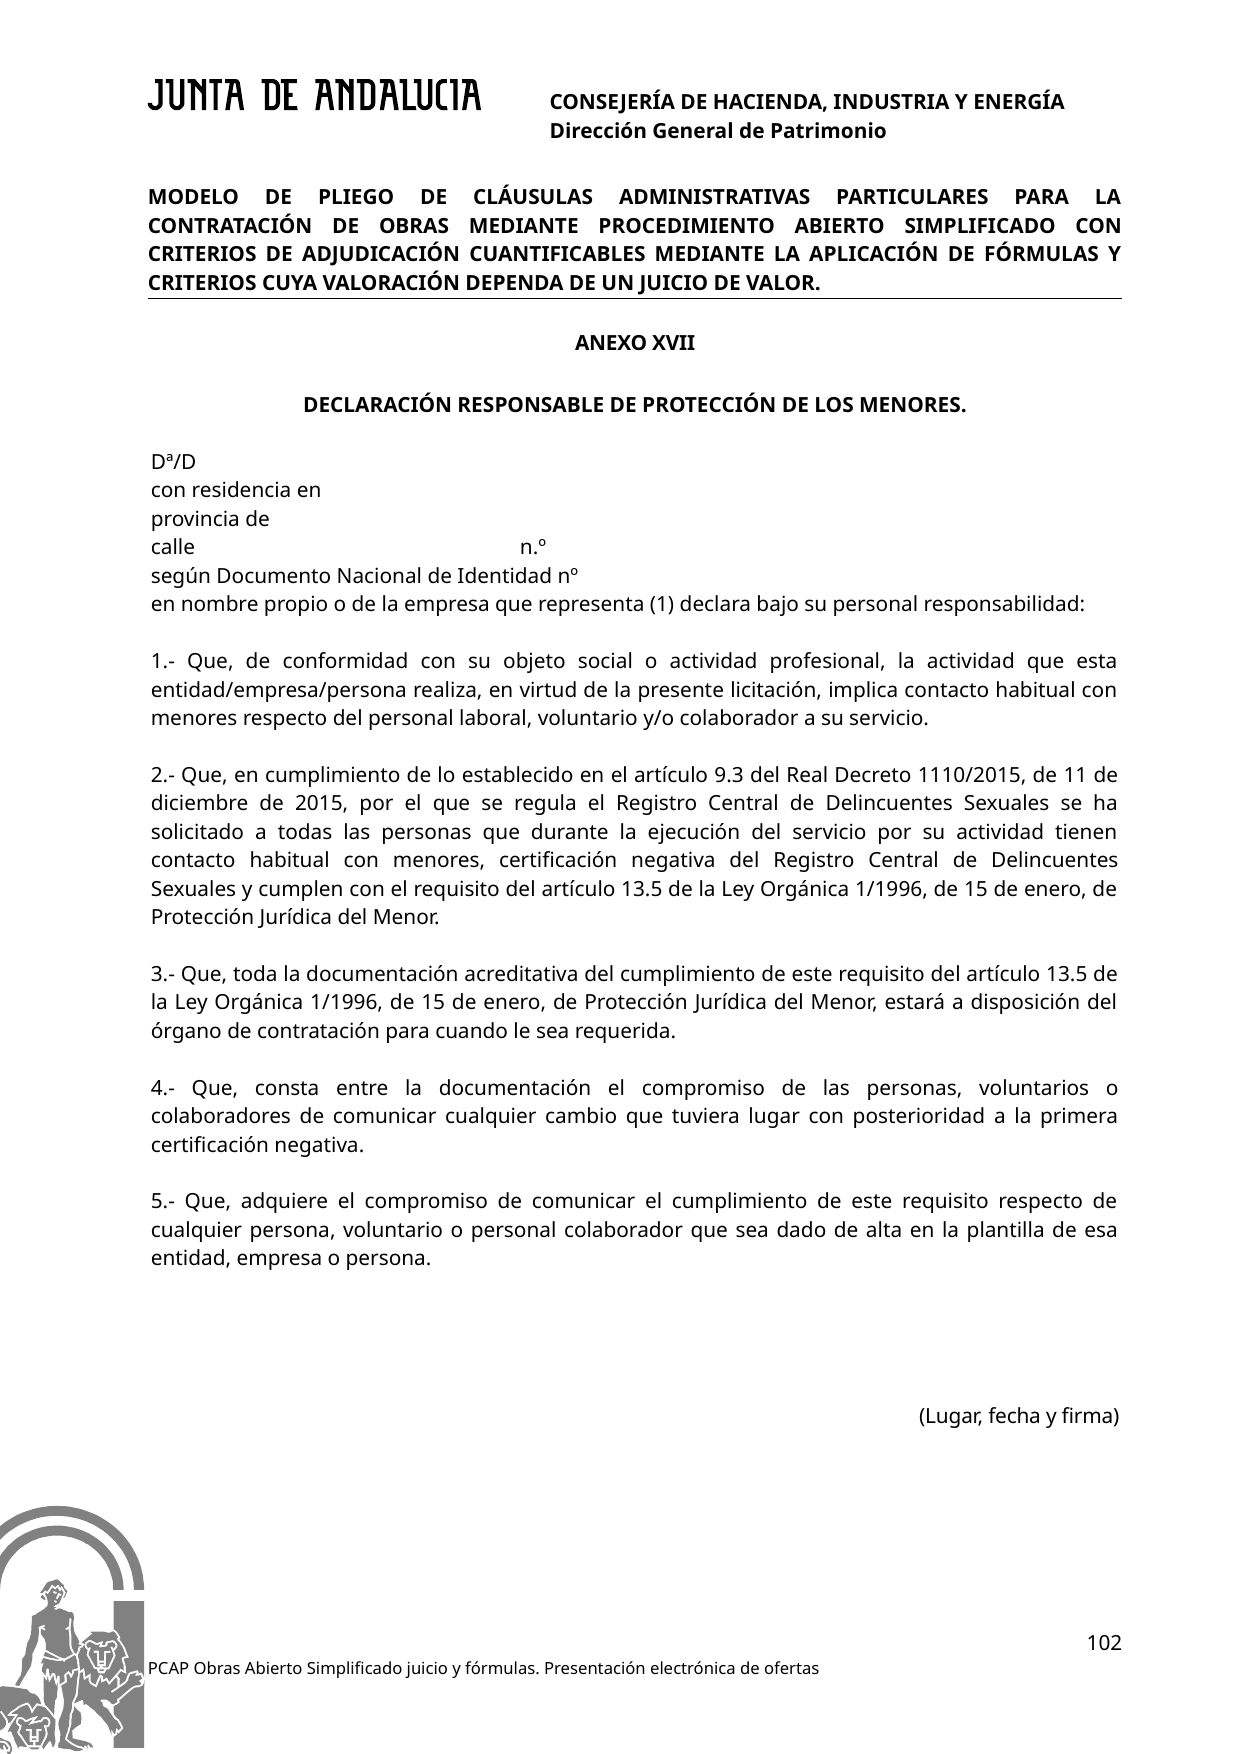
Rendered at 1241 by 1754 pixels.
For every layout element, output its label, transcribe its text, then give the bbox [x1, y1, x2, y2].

text provincia de [148, 504, 1122, 532]
text (Lugar, fecha y firma) [148, 1401, 1122, 1429]
text ANEXO XVII [148, 328, 1122, 356]
text MODELO DE PLIEGO DE CLÁUSULAS ADMINISTRATIVAS PARTICULARES PARA LA CONTRATACIÓN DE OBRAS MEDIANTE PROCEDIMIENTO ABIERTO SIMPLIFICADO CON CRITERIOS DE ADJUDICACIÓN CUANTIFICABLES MEDIANTE LA APLICACIÓN DE FÓRMULAS Y CRITERIOS CUYA VALORACIÓN DEPENDA DE UN JUICIO DE VALOR. [148, 182, 1122, 298]
text Dª/D [148, 447, 1122, 476]
text 4.- Que, consta entre la documentación el compromiso de las personas, voluntarios o colaboradores de comunicar cualquier cambio que tuviera lugar con posterioridad a la primera certificación negativa. [148, 1073, 1122, 1158]
text 5.- Que, adquiere el compromiso de comunicar el cumplimiento de este requisito respecto de cualquier persona, voluntario o personal colaborador que sea dado de alta en la plantilla de esa entidad, empresa o persona. [148, 1187, 1122, 1272]
text en nombre propio o de la empresa que representa (1) declara bajo su personal responsabilidad: [148, 589, 1122, 618]
text según Documento Nacional de Identidad nº [148, 561, 1122, 589]
text calle n.º [148, 532, 1122, 561]
text 2.- Que, en cumplimiento de lo establecido en el artículo 9.3 del Real Decreto 1110/2015, de 11 de diciembre de 2015, por el que se regula el Registro Central de Delincuentes Sexuales se ha solicitado a todas las personas que durante la ejecución del servicio por su actividad tienen contacto habitual con menores, certificación negativa del Registro Central de Delincuentes Sexuales y cumplen con el requisito del artículo 13.5 de la Ley Orgánica 1/1996, de 15 de enero, de Protección Jurídica del Menor. [148, 760, 1122, 931]
text 1.- Que, de conformidad con su objeto social o actividad profesional, la actividad que esta entidad/empresa/persona realiza, en virtud de la presente licitación, implica contacto habitual con menores respecto del personal laboral, voluntario y/o colaborador a su servicio. [148, 646, 1122, 732]
text 3.- Que, toda la documentación acreditativa del cumplimiento de este requisito del artículo 13.5 de la Ley Orgánica 1/1996, de 15 de enero, de Protección Jurídica del Menor, estará a disposición del órgano de contratación para cuando le sea requerida. [148, 959, 1122, 1044]
text DECLARACIÓN RESPONSABLE DE PROTECCIÓN DE LOS MENORES. [148, 387, 1122, 419]
text con residencia en [148, 476, 1122, 504]
